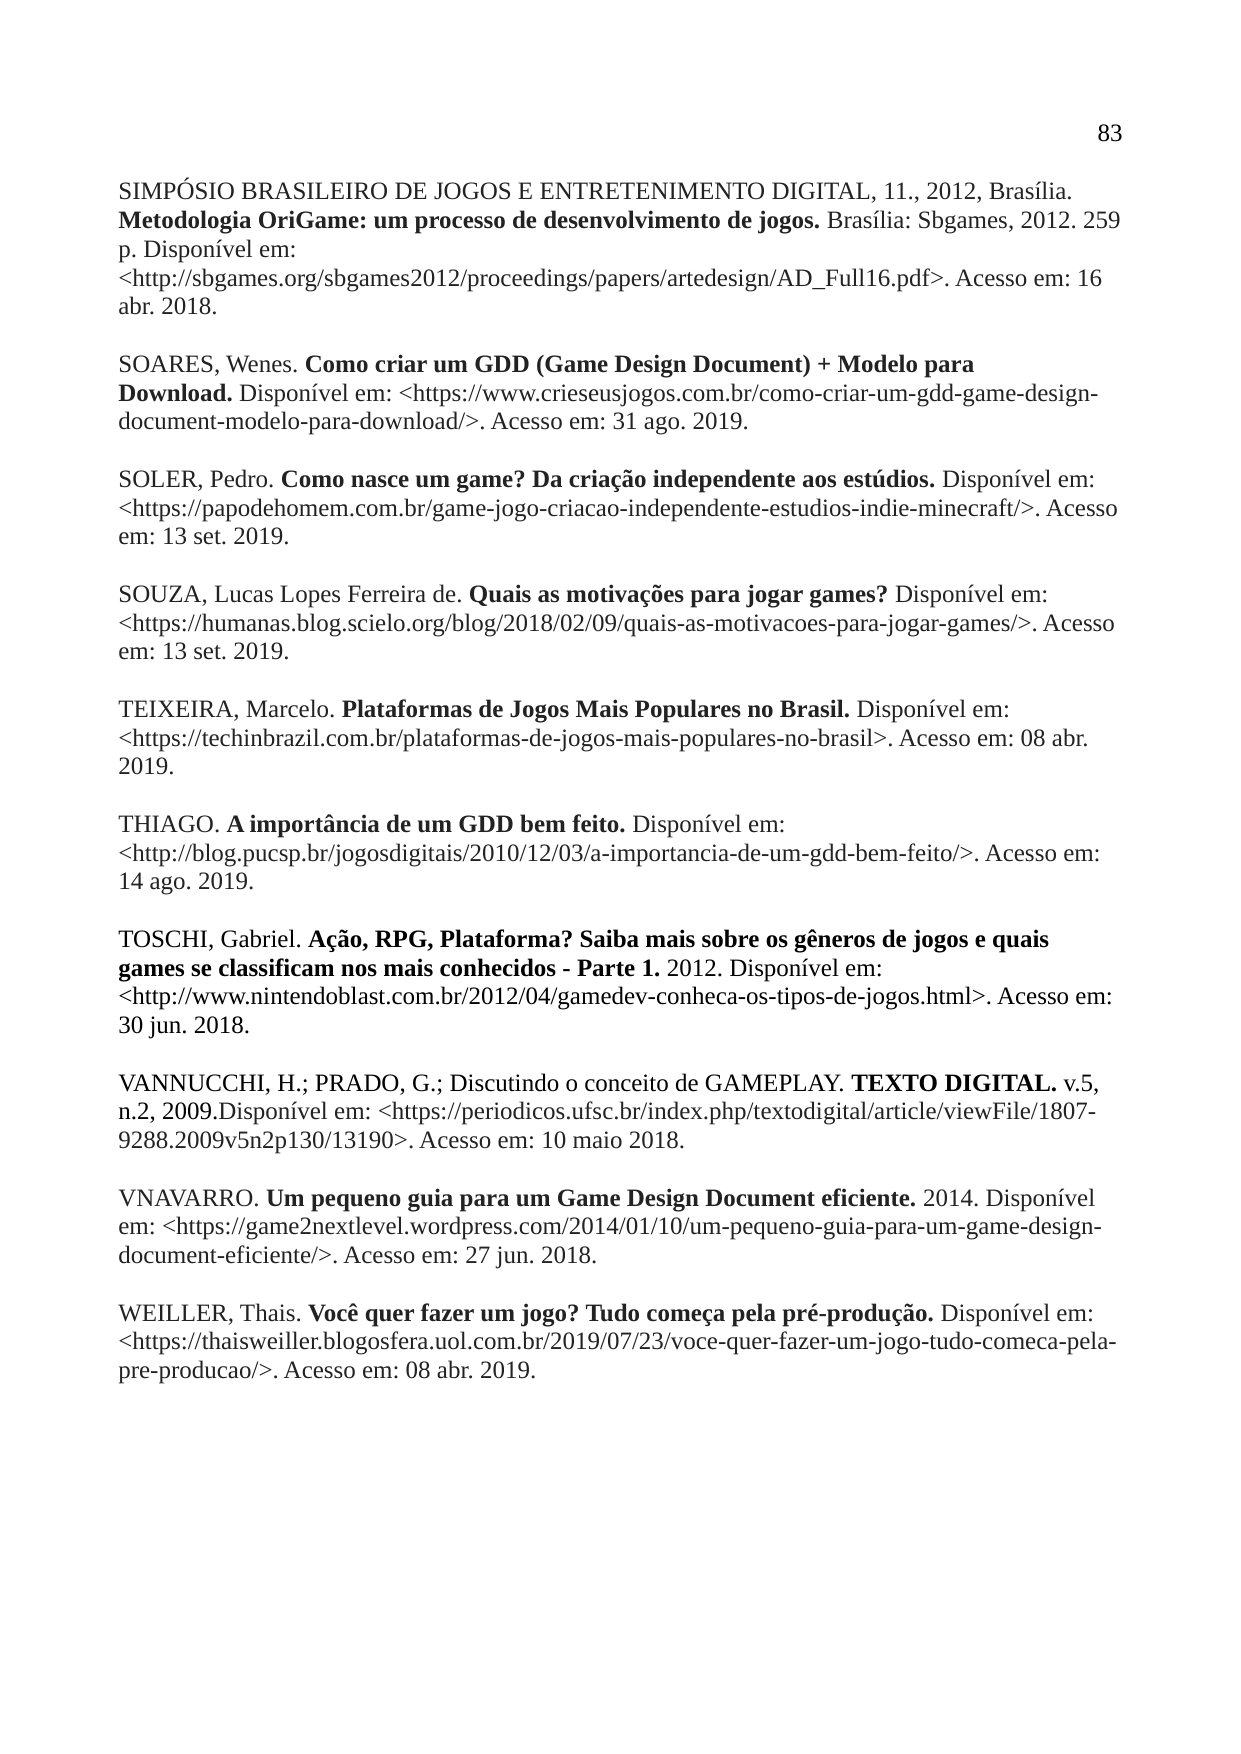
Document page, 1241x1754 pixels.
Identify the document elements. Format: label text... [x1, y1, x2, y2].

text WEILLER, Thais. Você quer fazer um jogo? Tudo começa pela pré-produção. Disponível em: <https://thaisweiller.blogosfera.uol.com.br/2019/07/23/voce-quer-fazer-um-jogo-tudo-comeca-pela-pre-producao/>. Acesso em: 08 abr. 2019. [118, 1298, 1122, 1384]
text SOUZA, Lucas Lopes Ferreira de. Quais as motivações para jogar games? Disponível em: <https://humanas.blog.scielo.org/blog/2018/02/09/quais-as-motivacoes-para-jogar-games/>. Acesso em: 13 set. 2019. [118, 579, 1122, 665]
text TEIXEIRA, Marcelo. Plataformas de Jogos Mais Populares no Brasil. Disponível em: <https://techinbrazil.com.br/plataformas-de-jogos-mais-populares-no-brasil>. Acesso em: 08 abr. 2019. [118, 694, 1122, 780]
text VANNUCCHI, H.; PRADO, G.; Discutindo o conceito de GAMEPLAY. TEXTO DIGITAL. v.5, n.2, 2009.Disponível em: <https://periodicos.ufsc.br/index.php/textodigital/article/viewFile/1807-9288.2009v5n2p130/13190>. Acesso em: 10 maio 2018. [118, 1068, 1122, 1154]
text SOLER, Pedro. Como nasce um game? Da criação independente aos estúdios. Disponível em: <https://papodehomem.com.br/game-jogo-criacao-independente-estudios-indie-minecraft/>. Acesso em: 13 set. 2019. [118, 464, 1122, 550]
text SOARES, Wenes. Como criar um GDD (Game Design Document) + Modelo para Download. Disponível em: <https://www.crieseusjogos.com.br/como-criar-um-gdd-game-design-document-modelo-para-download/>. Acesso em: 31 ago. 2019. [118, 349, 1122, 435]
text SIMPÓSIO BRASILEIRO DE JOGOS E ENTRETENIMENTO DIGITAL, 11., 2012, Brasília. Metodologia OriGame: um processo de desenvolvimento de jogos. Brasília: Sbgames, 2012. 259 p. Disponível em: <http://sbgames.org/sbgames2012/proceedings/papers/artedesign/AD_Full16.pdf>. Acesso em: 16 abr. 2018. [118, 176, 1122, 320]
text THIAGO. A importância de um GDD bem feito. Disponível em: <http://blog.pucsp.br/jogosdigitais/2010/12/03/a-importancia-de-um-gdd-bem-feito/>. Acesso em: 14 ago. 2019. [118, 809, 1122, 895]
text TOSCHI, Gabriel. Ação, RPG, Plataforma? Saiba mais sobre os gêneros de jogos e quais games se classificam nos mais conhecidos - Parte 1. 2012. Disponível em: <http://www.nintendoblast.com.br/2012/04/gamedev-conheca-os-tipos-de-jogos.html>. Acesso em: 30 jun. 2018. [118, 924, 1122, 1039]
text VNAVARRO. Um pequeno guia para um Game Design Document eficiente. 2014. Disponível em: <https://game2nextlevel.wordpress.com/2014/01/10/um-pequeno-guia-para-um-game-design-document-eficiente/>. Acesso em: 27 jun. 2018. [118, 1183, 1122, 1269]
